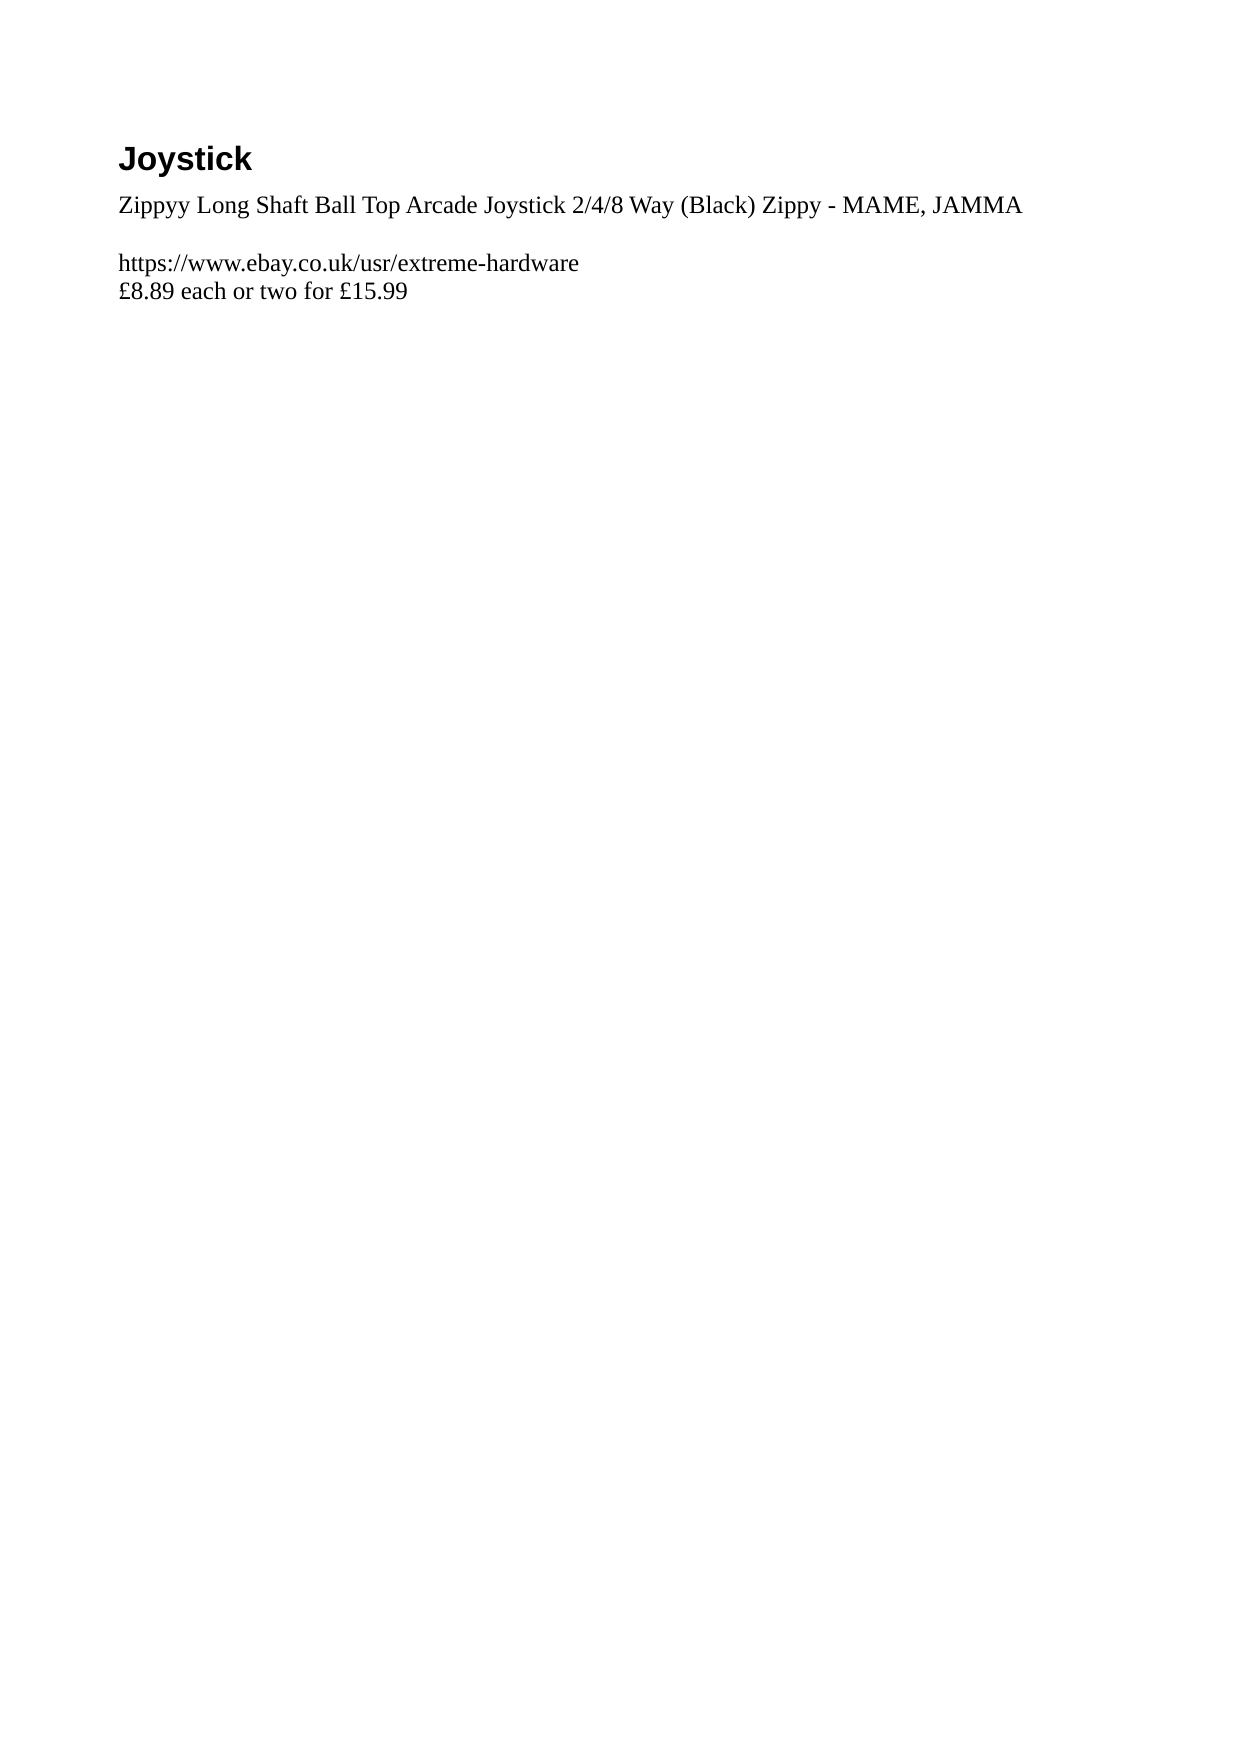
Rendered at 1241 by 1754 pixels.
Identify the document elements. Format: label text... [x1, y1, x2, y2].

subtitle Joystick [118, 139, 1122, 178]
text Zippyy Long Shaft Ball Top Arcade Joystick 2/4/8 Way (Black) Zippy - MAME, JAMMA [118, 190, 1122, 219]
text https://www.ebay.co.uk/usr/extreme-hardware [118, 248, 1122, 276]
text £8.89 each or two for £15.99 [118, 276, 1122, 305]
